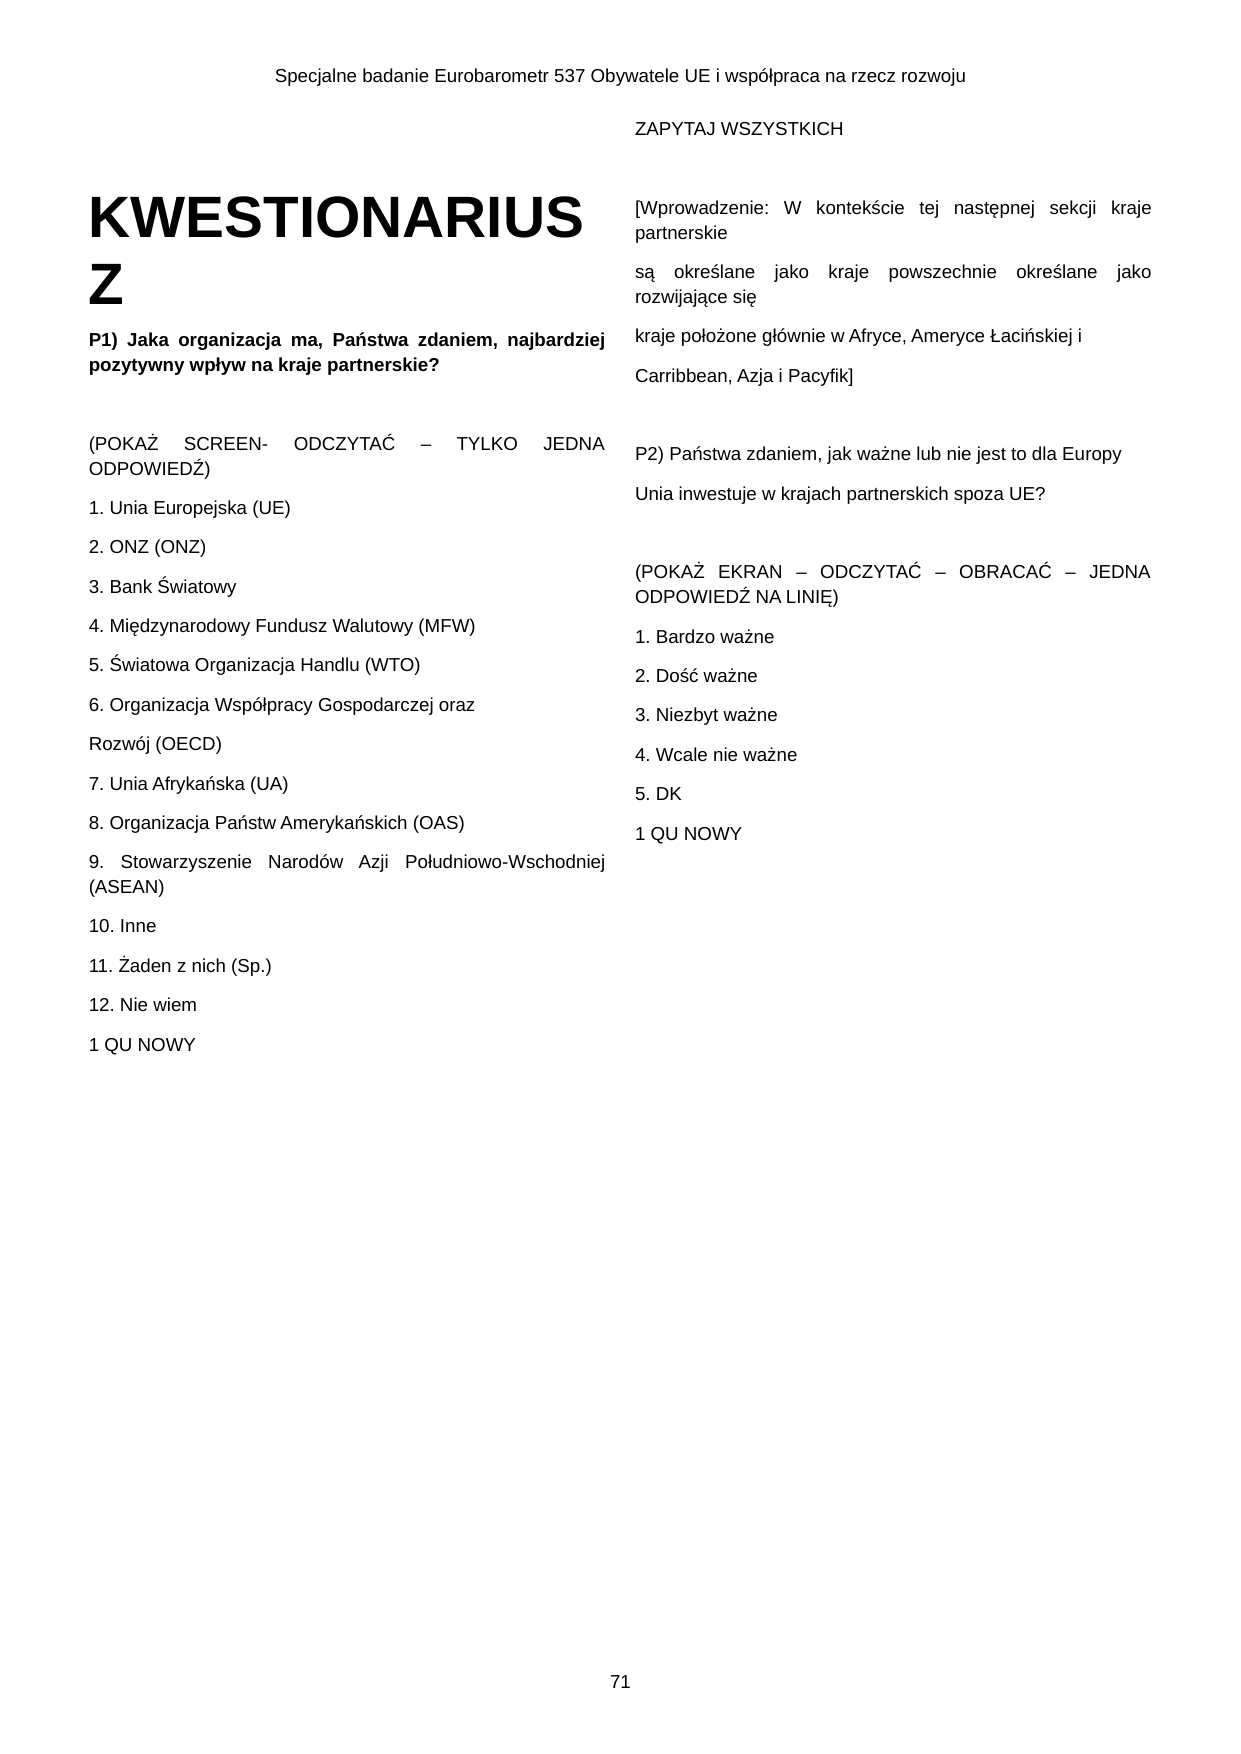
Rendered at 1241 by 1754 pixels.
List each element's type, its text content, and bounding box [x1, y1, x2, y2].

text 5. Światowa Organizacja Handlu (WTO) [88, 654, 605, 676]
text 1. Unia Europejska (UE) [88, 497, 605, 518]
text 4. Międzynarodowy Fundusz Walutowy (MFW) [88, 615, 605, 636]
text (POKAŻ EKRAN – ODCZYTAĆ – OBRACAĆ – JEDNA ODPOWIEDŹ NA LINIĘ) [635, 561, 1152, 608]
text (POKAŻ SCREEN- ODCZYTAĆ – TYLKO JEDNA ODPOWIEDŹ) [88, 433, 605, 479]
text ZAPYTAJ WSZYSTKICH [635, 118, 1152, 139]
text Unia inwestuje w krajach partnerskich spoza UE? [635, 483, 1152, 504]
text P2) Państwa zdaniem, jak ważne lub nie jest to dla Europy [635, 443, 1152, 465]
subtitle KWESTIONARIUSZ [88, 182, 605, 317]
text są określane jako kraje powszechnie określane jako rozwijające się [635, 261, 1152, 307]
text 6. Organizacja Współpracy Gospodarczej oraz [88, 694, 605, 715]
text 2. Dość ważne [635, 665, 1152, 686]
text 10. Inne [88, 915, 605, 937]
text 3. Niezbyt ważne [635, 704, 1152, 726]
text 9. Stowarzyszenie Narodów Azji Południowo-Wschodniej (ASEAN) [88, 851, 605, 897]
text 8. Organizacja Państw Amerykańskich (OAS) [88, 812, 605, 833]
text 5. DK [635, 783, 1152, 804]
text 7. Unia Afrykańska (UA) [88, 772, 605, 794]
text P1) Jaka organizacja ma, Państwa zdaniem, najbardziej pozytywny wpływ na kraje partnerskie? [88, 329, 605, 375]
text 1 QU NOWY [88, 1033, 605, 1055]
text 12. Nie wiem [88, 994, 605, 1016]
text 1 QU NOWY [635, 822, 1152, 844]
text 11. Żaden z nich (Sp.) [88, 955, 605, 976]
text [Wprowadzenie: W kontekście tej następnej sekcji kraje partnerskie [635, 197, 1152, 243]
text 4. Wcale nie ważne [635, 744, 1152, 765]
text kraje położone głównie w Afryce, Ameryce Łacińskiej i [635, 325, 1152, 347]
text Rozwój (OECD) [88, 733, 605, 754]
text 2. ONZ (ONZ) [88, 536, 605, 558]
text 1. Bardzo ważne [635, 626, 1152, 647]
text 3. Bank Światowy [88, 576, 605, 597]
text Carribbean, Azja i Pacyfik] [635, 364, 1152, 386]
